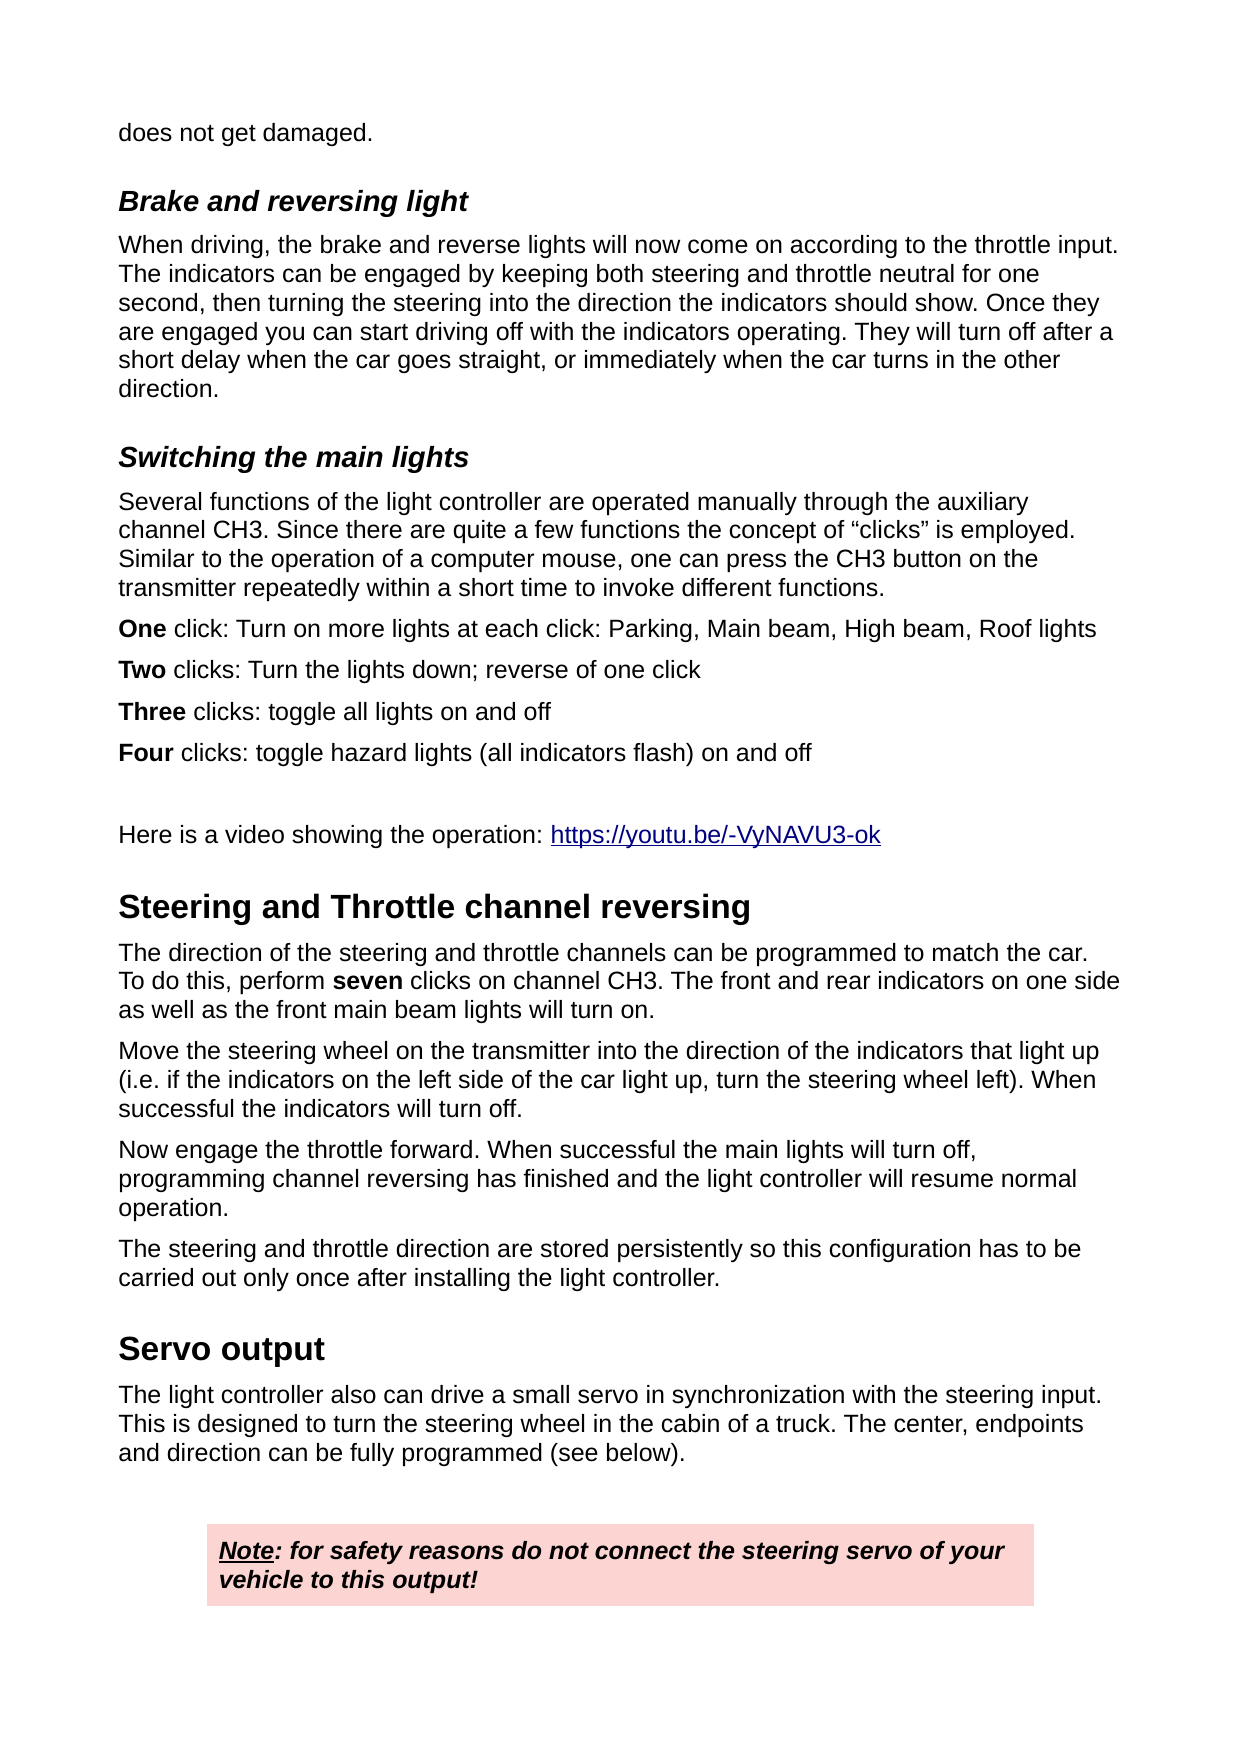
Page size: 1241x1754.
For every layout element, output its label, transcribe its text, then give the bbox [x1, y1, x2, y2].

subtitle Switching the main lights [118, 440, 1122, 474]
text Three clicks: toggle all lights on and off [118, 696, 1122, 725]
text Note: for safety reasons do not connect the steering servo of your vehicle to this output! [207, 1524, 1034, 1606]
subtitle Brake and reversing light [118, 184, 1122, 218]
text One click: Turn on more lights at each click: Parking, Main beam, High beam, Roof lights [118, 614, 1122, 643]
subtitle Servo output [118, 1329, 1122, 1367]
text Two clicks: Turn the lights down; reverse of one click [118, 655, 1122, 684]
text Several functions of the light controller are operated manually through the auxiliary channel CH3. Since there are quite a few functions the concept of “clicks” is employed. Similar to the operation of a computer mouse, one can press the CH3 button on the transmitter repeatedly within a short time to invoke different functions. [118, 486, 1122, 601]
subtitle Steering and Throttle channel reversing [118, 886, 1122, 925]
text The steering and throttle direction are stored persistently so this configuration has to be carried out only once after installing the light controller. [118, 1234, 1122, 1291]
text When driving, the brake and reverse lights will now come on according to the throttle input. The indicators can be engaged by keeping both steering and throttle neutral for one second, then turning the steering into the direction the indicators should show. Once they are engaged you can start driving off with the indicators operating. They will turn off after a short delay when the car goes straight, or immediately when the car turns in the other direction. [118, 230, 1122, 403]
text The light controller also can drive a small servo in synchronization with the steering input. This is designed to turn the steering wheel in the cabin of a truck. The center, endpoints and direction can be fully programmed (see below). [118, 1380, 1122, 1466]
text Move the steering wheel on the transmitter into the direction of the indicators that light up (i.e. if the indicators on the left side of the car light up, turn the steering wheel left). When successful the indicators will turn off. [118, 1036, 1122, 1123]
text does not get damaged. [118, 118, 1122, 147]
text Four clicks: toggle hazard lights (all indicators flash) on and off [118, 738, 1122, 766]
text Here is a video showing the operation: https://youtu.be/-VyNAVU3-ok [118, 820, 1122, 849]
text The direction of the steering and throttle channels can be programmed to match the car. To do this, perform seven clicks on channel CH3. The front and rear indicators on one side as well as the front main beam lights will turn on. [118, 938, 1122, 1024]
text Now engage the throttle forward. When successful the main lights will turn off, programming channel reversing has finished and the light controller will resume normal operation. [118, 1135, 1122, 1221]
